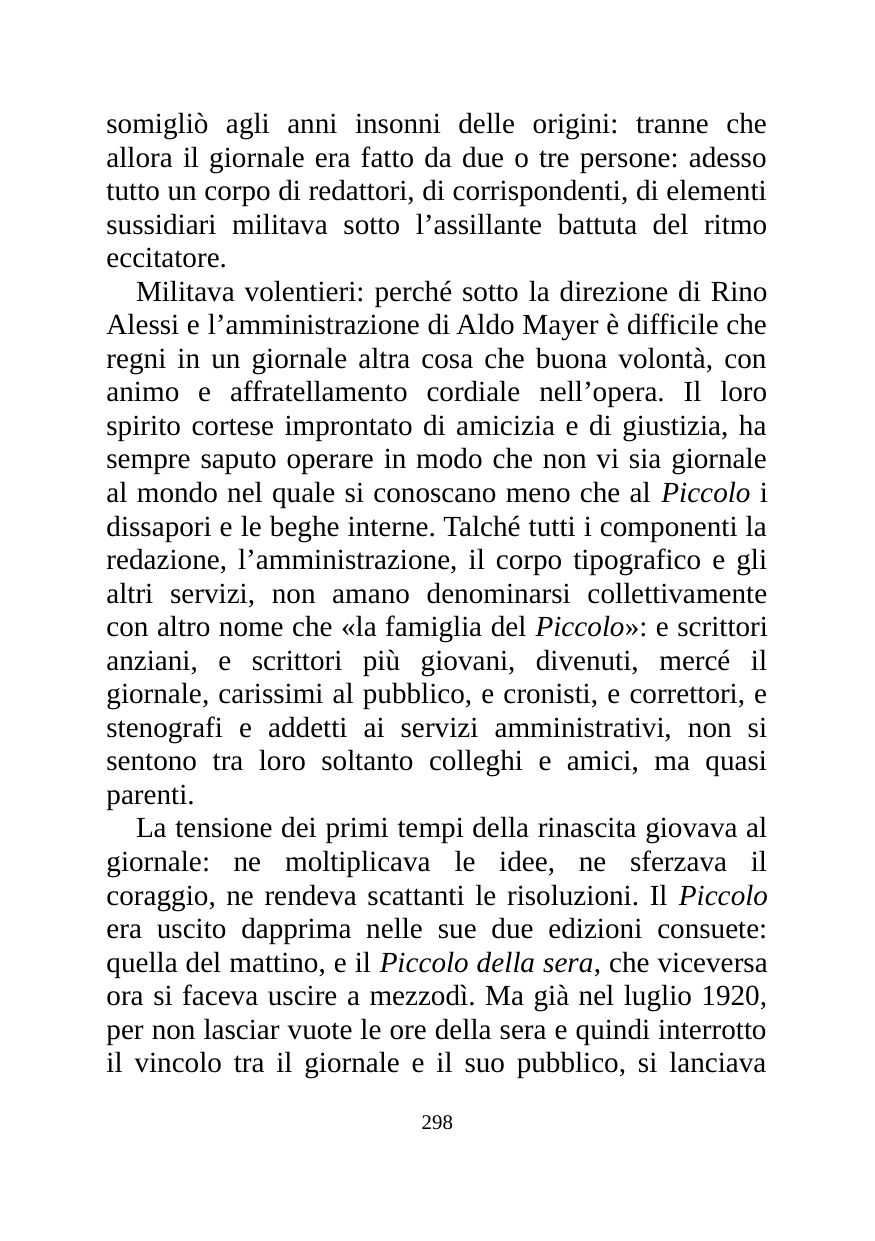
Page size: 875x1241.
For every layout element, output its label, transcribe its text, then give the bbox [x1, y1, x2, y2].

text Militava volentieri: perché sotto la direzione di Rino Alessi e l’amministrazione di Aldo Mayer è difficile che regni in un giornale altra cosa che buona volontà, con animo e affratellamento cordiale nell’opera. Il loro spirito cortese improntato di amicizia e di giustizia, ha sempre saputo operare in modo che non vi sia giornale al mondo nel quale si conoscano meno che al Piccolo i dissapori e le beghe interne. Talché tutti i componenti la redazione, l’amministrazione, il corpo tipografico e gli altri servizi, non amano denominarsi collettivamente con altro nome che «la famiglia del Piccolo»: e scrittori anziani, e scrittori più giovani, divenuti, mercé il giornale, carissimi al pubblico, e cronisti, e correttori, e stenografi e addetti ai servizi amministrativi, non si sentono tra loro soltanto colleghi e amici, ma quasi parenti. [106, 274, 768, 811]
text somigliò agli anni insonni delle origini: tranne che allora il giornale era fatto da due o tre persone: adesso tutto un corpo di redattori, di corrispondenti, di elementi sussidiari militava sotto l’assillante battuta del ritmo eccitatore. [106, 106, 768, 274]
text La tensione dei primi tempi della rinascita giovava al giornale: ne moltiplicava le idee, ne sferzava il coraggio, ne rendeva scattanti le risoluzioni. Il Piccolo era uscito dapprima nelle sue due edizioni consuete: quella del mattino, e il Piccolo della sera, che viceversa ora si faceva uscire a mezzodì. Ma già nel luglio 1920, per non lasciar vuote le ore della sera e quindi interrotto il vincolo tra il giornale e il suo pubblico, si lanciava [106, 811, 768, 1079]
